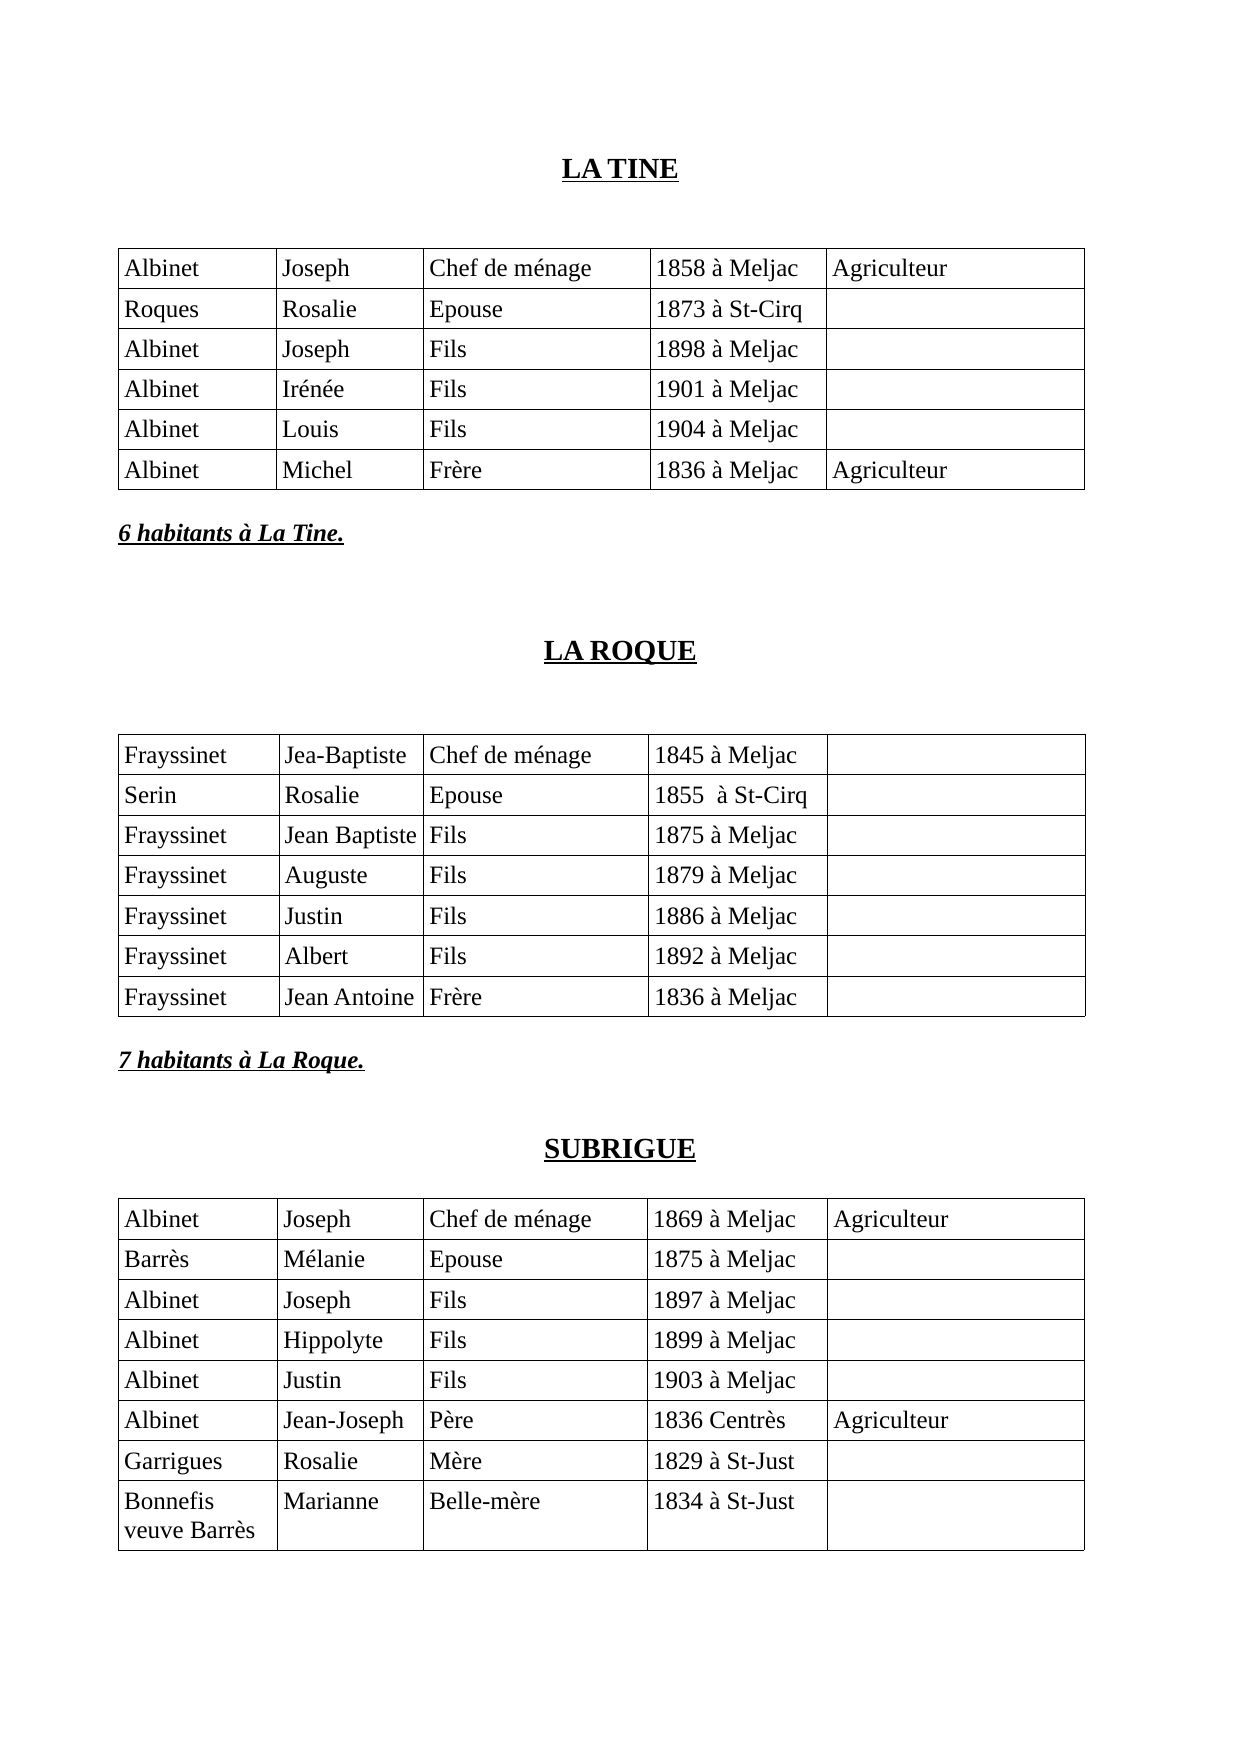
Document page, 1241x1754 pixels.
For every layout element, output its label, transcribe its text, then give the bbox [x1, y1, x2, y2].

table_header Chef de ménage [424, 249, 650, 288]
table_cell Jean-Joseph [278, 1401, 423, 1440]
table_cell 1836 à Meljac [651, 450, 826, 489]
table_cell 1899 à Meljac [648, 1320, 827, 1359]
table_cell 1836 Centrès [648, 1401, 827, 1440]
text LA TINE [118, 152, 1122, 185]
table_cell Frayssinet [119, 816, 279, 855]
table_cell Frayssinet [119, 977, 279, 1016]
table_cell [827, 410, 1084, 449]
table_cell Albinet [119, 450, 276, 489]
table_cell Albinet [119, 410, 276, 449]
table_cell Fils [424, 856, 648, 895]
table_cell Joseph [278, 1280, 423, 1319]
table_cell Fils [424, 370, 650, 409]
table_cell Agriculteur [827, 450, 1084, 489]
table_cell 1875 à Meljac [649, 816, 827, 855]
table_cell Albert [280, 936, 423, 976]
table_cell Barrès [119, 1240, 277, 1279]
table_cell Fils [424, 1320, 647, 1359]
table_cell Auguste [280, 856, 423, 895]
table_cell Roques [119, 289, 276, 328]
table_cell [828, 856, 1085, 895]
table_cell Joseph [277, 329, 423, 368]
table_cell Fils [424, 329, 650, 368]
table_cell [828, 1320, 1084, 1359]
table_cell [828, 936, 1085, 976]
table_header Joseph [278, 1199, 423, 1238]
table_cell 1879 à Meljac [649, 856, 827, 895]
table_header Agriculteur [827, 249, 1084, 288]
table_header [828, 735, 1085, 774]
table_cell Jean Antoine [280, 977, 423, 1016]
table_cell Marianne [278, 1481, 423, 1549]
table_cell Jean Baptiste [280, 816, 423, 855]
table_cell Mère [424, 1441, 647, 1480]
table_cell [828, 1280, 1084, 1319]
table_cell Albinet [119, 1401, 277, 1440]
table_cell Fils [424, 816, 648, 855]
table_header Agriculteur [828, 1199, 1084, 1238]
text 6 habitants à La Tine. [118, 518, 1122, 547]
table_cell 1875 à Meljac [648, 1240, 827, 1279]
table_cell Epouse [424, 1240, 647, 1279]
table_cell Rosalie [277, 289, 423, 328]
table_cell Justin [278, 1361, 423, 1400]
table_cell Louis [277, 410, 423, 449]
table_cell Albinet [119, 329, 276, 368]
table_cell Bonnefis veuve Barrès [119, 1481, 277, 1549]
table_cell Frère [424, 450, 650, 489]
table_cell Justin [280, 896, 423, 935]
table_cell [828, 816, 1085, 855]
table_cell Albinet [119, 1320, 277, 1359]
table_cell [828, 775, 1085, 814]
table_cell Agriculteur [828, 1401, 1084, 1440]
table_cell Michel [277, 450, 423, 489]
table_cell [828, 896, 1085, 935]
table_cell 1898 à Meljac [651, 329, 826, 368]
table_cell 1897 à Meljac [648, 1280, 827, 1319]
table_cell 1903 à Meljac [648, 1361, 827, 1400]
table_cell Rosalie [280, 775, 423, 814]
table_cell Garrigues [119, 1441, 277, 1480]
table_cell Frère [424, 977, 648, 1016]
table_cell Frayssinet [119, 856, 279, 895]
table_cell [827, 370, 1084, 409]
table_cell Rosalie [278, 1441, 423, 1480]
table_cell [828, 1481, 1084, 1549]
table_cell Fils [424, 896, 648, 935]
table_cell 1886 à Meljac [649, 896, 827, 935]
table_cell [828, 1361, 1084, 1400]
table_cell 1836 à Meljac [649, 977, 827, 1016]
table_cell [828, 1240, 1084, 1279]
table_cell 1892 à Meljac [649, 936, 827, 976]
table_cell Albinet [119, 370, 276, 409]
table_cell 1829 à St-Just [648, 1441, 827, 1480]
table_cell Fils [424, 1280, 647, 1319]
table_cell 1904 à Meljac [651, 410, 826, 449]
table_cell Albinet [119, 1361, 277, 1400]
table_header 1869 à Meljac [648, 1199, 827, 1238]
table_header Frayssinet [119, 735, 279, 774]
text SUBRIGUE [118, 1131, 1122, 1165]
table_cell Frayssinet [119, 896, 279, 935]
text LA ROQUE [118, 633, 1122, 667]
table_cell Albinet [119, 1280, 277, 1319]
table_cell Epouse [424, 289, 650, 328]
text 7 habitants à La Roque. [118, 1045, 1122, 1074]
table_cell Fils [424, 936, 648, 976]
table_cell Irénée [277, 370, 423, 409]
table_header Jea-Baptiste [280, 735, 423, 774]
table_header 1845 à Meljac [649, 735, 827, 774]
table_header Albinet [119, 249, 276, 288]
table_cell Fils [424, 1361, 647, 1400]
table_cell 1873 à St-Cirq [651, 289, 826, 328]
table_header 1858 à Meljac [651, 249, 826, 288]
table_cell 1834 à St-Just [648, 1481, 827, 1549]
table_cell Fils [424, 410, 650, 449]
table_cell Mélanie [278, 1240, 423, 1279]
table_header Chef de ménage [424, 1199, 647, 1238]
table_cell Hippolyte [278, 1320, 423, 1359]
table_header Joseph [277, 249, 423, 288]
table_cell Père [424, 1401, 647, 1440]
table_cell 1855 à St-Cirq [649, 775, 827, 814]
table_cell [827, 329, 1084, 368]
table_cell Belle-mère [424, 1481, 647, 1549]
table_cell [828, 977, 1085, 1016]
table_cell 1901 à Meljac [651, 370, 826, 409]
table_cell [827, 289, 1084, 328]
table_header Albinet [119, 1199, 277, 1238]
table_cell Frayssinet [119, 936, 279, 976]
table_cell Epouse [424, 775, 648, 814]
table_header Chef de ménage [424, 735, 648, 774]
table_cell [828, 1441, 1084, 1480]
table_cell Serin [119, 775, 279, 814]
